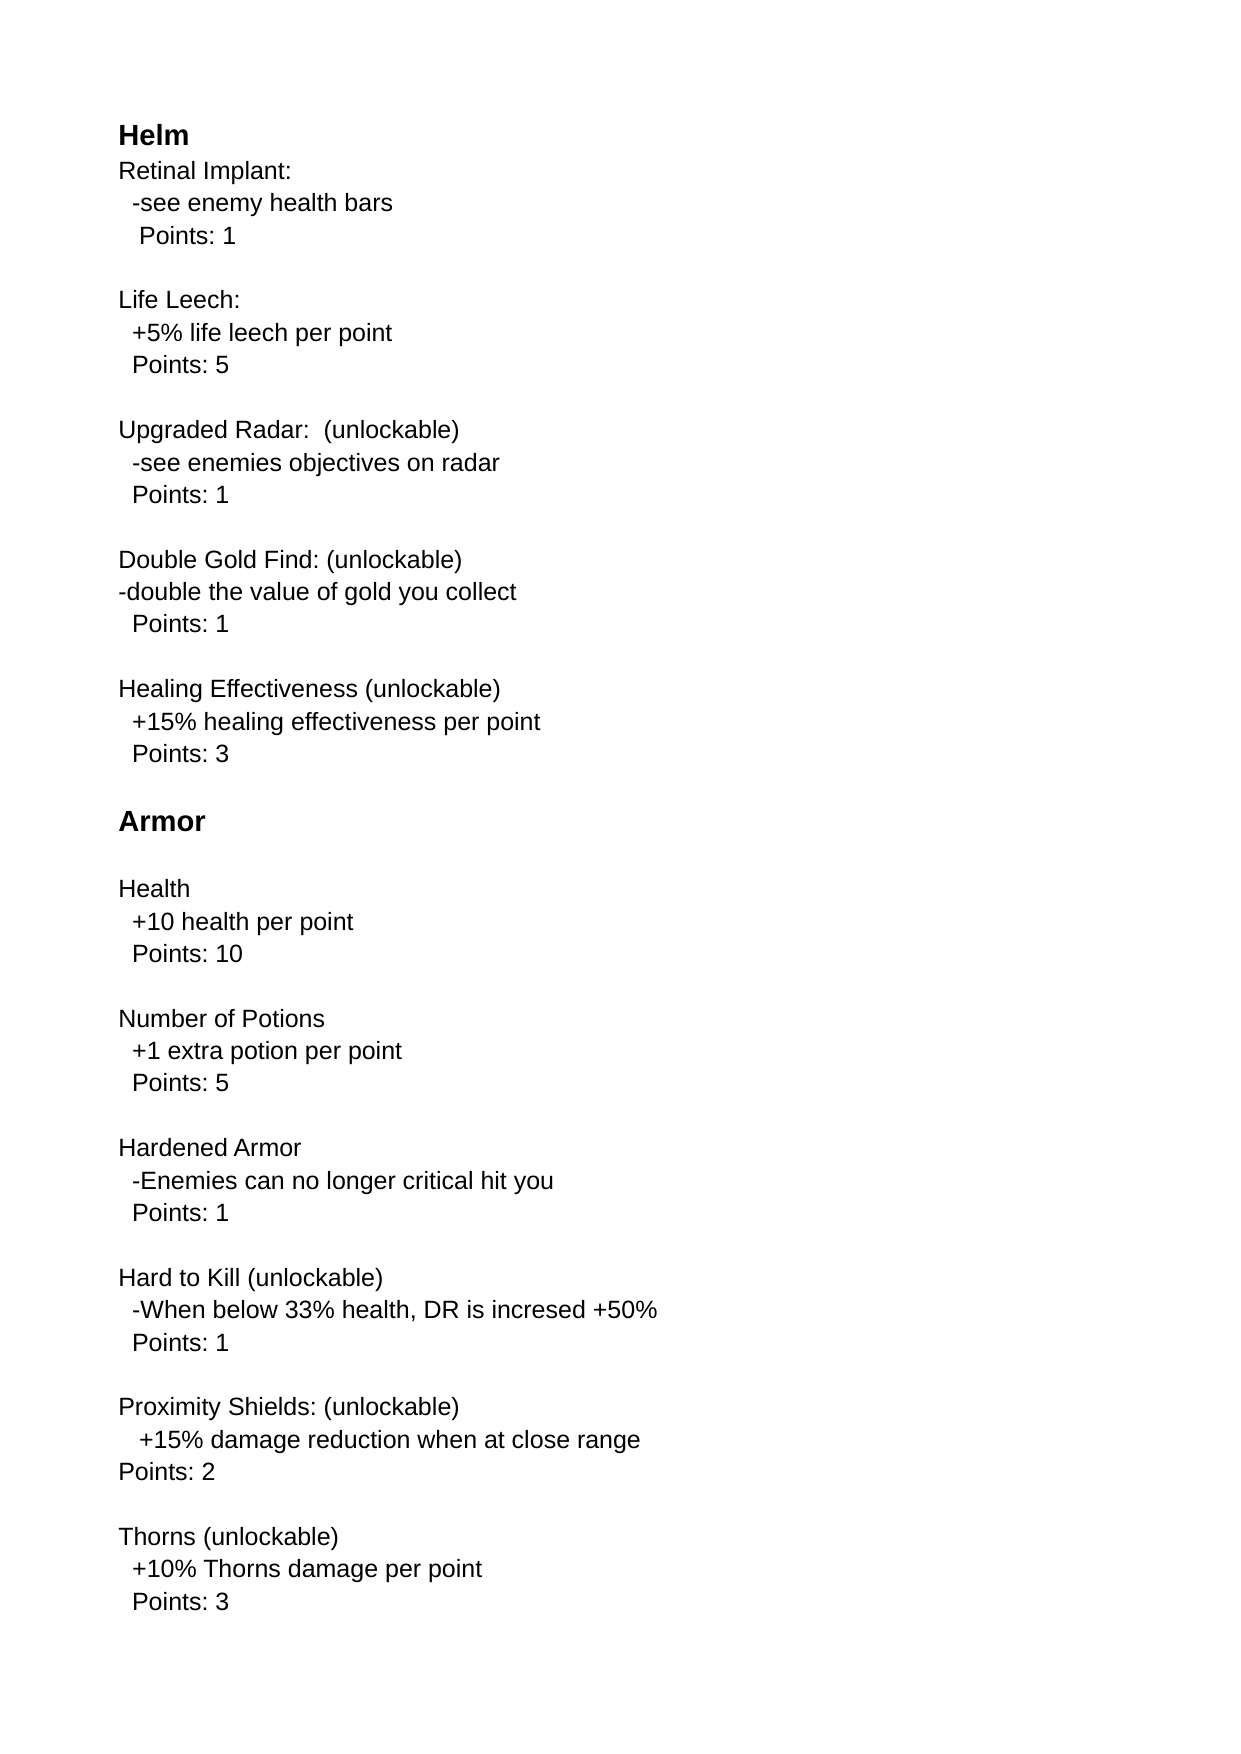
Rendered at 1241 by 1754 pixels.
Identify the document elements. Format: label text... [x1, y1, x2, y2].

text Points: 1 [118, 1198, 1122, 1227]
text +15% healing effectiveness per point [118, 707, 1122, 735]
text Hardened Armor [118, 1133, 1122, 1162]
text Points: 10 [118, 939, 1122, 968]
text Armor [118, 804, 1122, 837]
text Points: 1 [118, 480, 1122, 509]
text Double Gold Find: (unlockable) [118, 545, 1122, 573]
text Points: 5 [118, 350, 1122, 379]
text -When below 33% health, DR is incresed +50% [118, 1295, 1122, 1324]
text Retinal Implant: [118, 156, 1122, 185]
text +10% Thorns damage per point [118, 1554, 1122, 1583]
text Proximity Shields: (unlockable) [118, 1392, 1122, 1421]
text Thorns (unlockable) [118, 1522, 1122, 1551]
text Health [118, 874, 1122, 903]
text +5% life leech per point [118, 318, 1122, 347]
text Life Leech: [118, 286, 1122, 314]
text Points: 5 [118, 1068, 1122, 1097]
text +10 health per point [118, 906, 1122, 935]
text -see enemies objectives on radar [118, 447, 1122, 476]
text Points: 3 [118, 1587, 1122, 1616]
text -see enemy health bars [118, 188, 1122, 217]
text Points: 3 [118, 739, 1122, 768]
text Helm [118, 118, 1122, 152]
text Number of Potions [118, 1004, 1122, 1032]
text +15% damage reduction when at close range [118, 1425, 1122, 1453]
text Hard to Kill (unlockable) [118, 1263, 1122, 1292]
text -double the value of gold you collect [118, 577, 1122, 606]
text Healing Effectiveness (unlockable) [118, 674, 1122, 703]
text Points: 1 [118, 609, 1122, 638]
text Upgraded Radar: (unlockable) [118, 415, 1122, 444]
text -Enemies can no longer critical hit you [118, 1166, 1122, 1194]
text Points: 1 [118, 1328, 1122, 1356]
text Points: 1 [118, 221, 1122, 249]
text +1 extra potion per point [118, 1036, 1122, 1065]
text Points: 2 [118, 1457, 1122, 1486]
